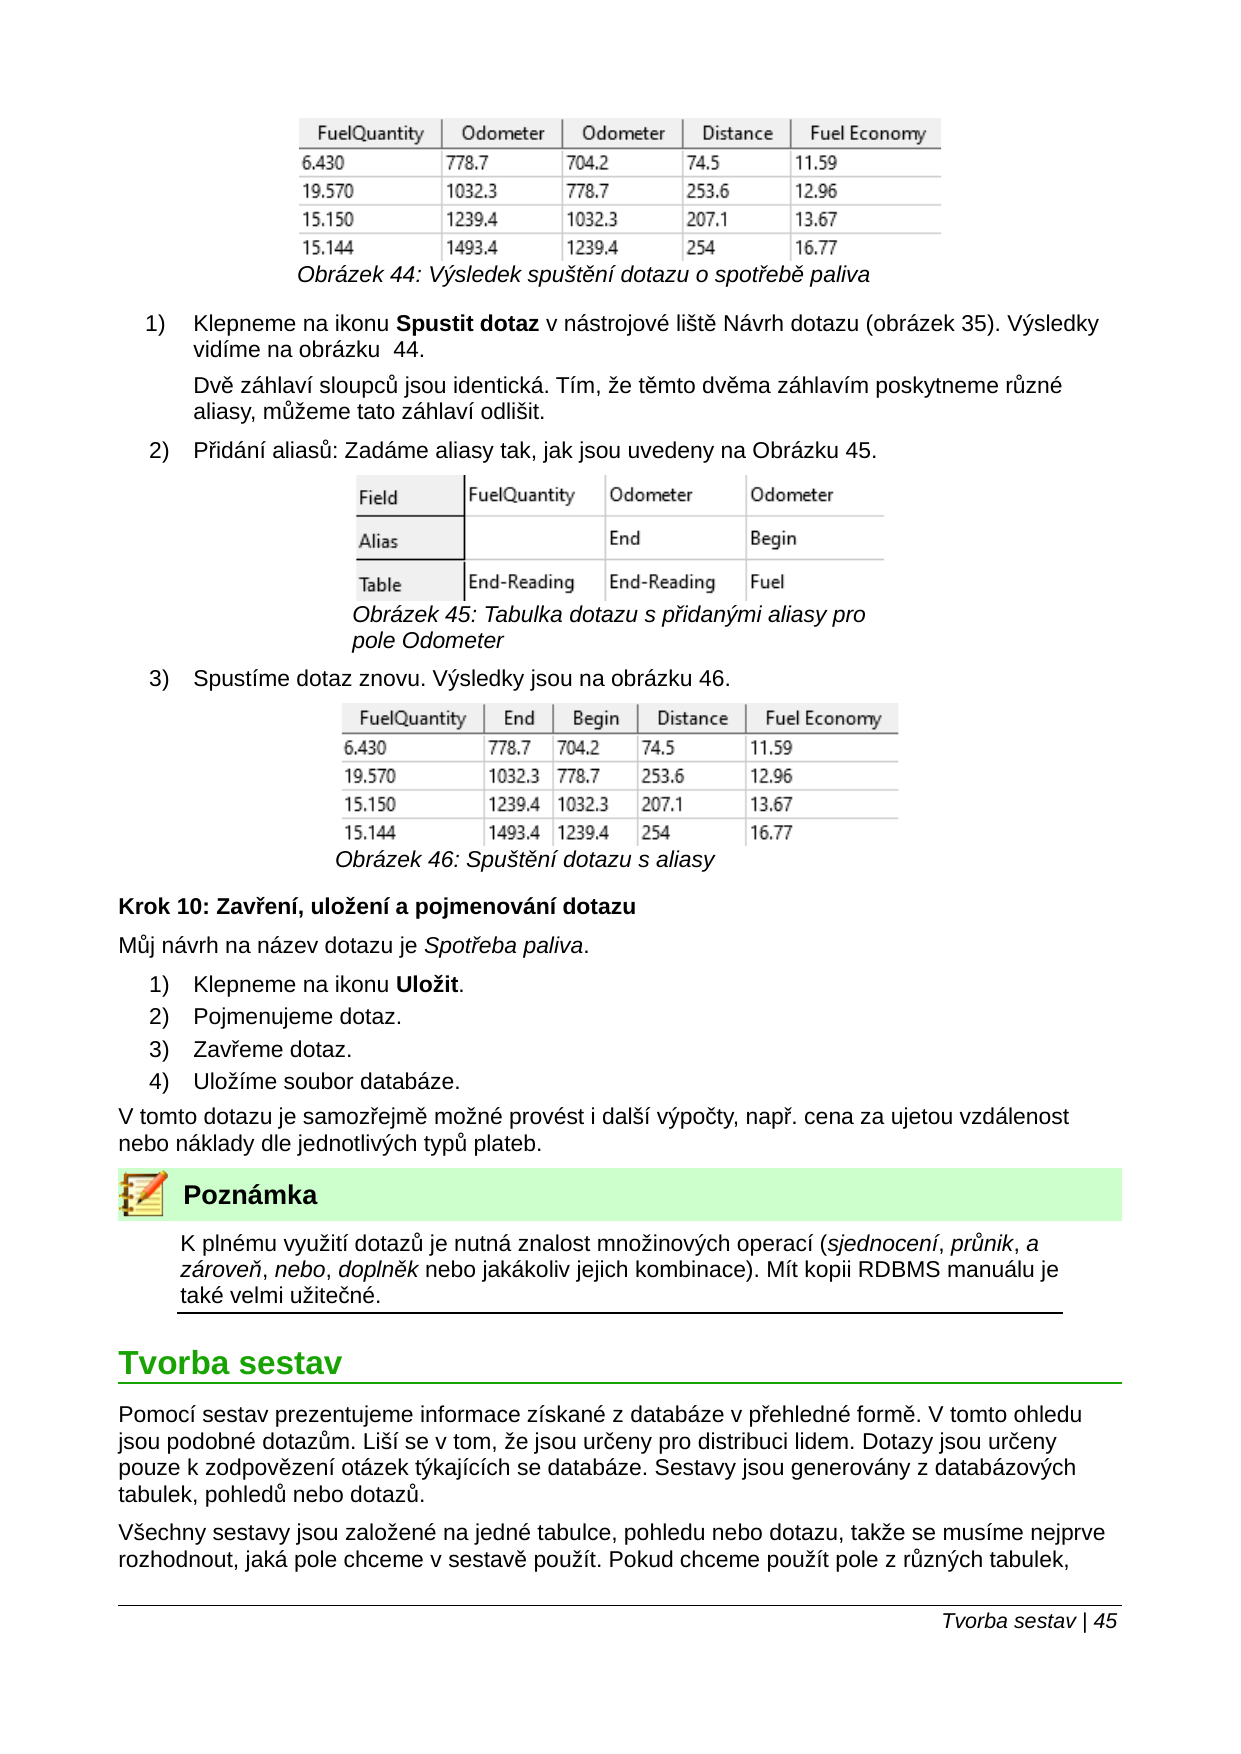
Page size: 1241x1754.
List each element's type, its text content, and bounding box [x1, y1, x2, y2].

picture [341, 703, 899, 846]
picture [356, 475, 885, 601]
text K plnému využití dotazů je nutná znalost množinových operací (sjednocení, průnik, a zároveň, nebo, doplněk nebo jakákoliv jejich kombinace). Mít kopii RDBMS manuálu je také velmi užitečné. [177, 1227, 1063, 1312]
text Obrázek 44: Výsledek spuštění dotazu o spotřebě paliva [297, 261, 943, 287]
list Klepneme na ikonu Spustit dotaz v nástrojové liště Návrh dotazu (obrázek 35). Výsledky vidíme na obrázku 44. [165, 310, 1122, 363]
text Obrázek 45: Tabulka dotazu s přidanými aliasy pro pole Odometer [352, 601, 888, 653]
list Přidání aliasů: Zadáme aliasy tak, jak jsou uvedeny na Obrázku 45. [169, 437, 1122, 463]
text Krok 10: Zavření, uložení a pojmenování dotazu [118, 893, 1122, 919]
text Všechny sestavy jsou založené na jedné tabulce, pohledu nebo dotazu, takže se musíme nejprve rozhodnout, jaká pole chceme v sestavě použít. Pokud chceme použít pole z různých tabulek, [118, 1519, 1122, 1572]
list Klepneme na ikonu Uložit. [169, 971, 1122, 997]
list Pojmenujeme dotaz. [169, 1003, 1122, 1030]
list Spustíme dotaz znovu. Výsledky jsou na obrázku 46. [169, 665, 1122, 692]
list Můj návrh na název dotazu je Spotřeba paliva. [118, 932, 1122, 958]
text Obrázek 46: Spuštění dotazu s aliasy [335, 846, 906, 872]
list Uložíme soubor databáze. [169, 1068, 1122, 1094]
picture [119, 1169, 170, 1220]
text Pomocí sestav prezentujeme informace získané z databáze v přehledné formě. V tomto ohledu jsou podobné dotazům. Liší se v tom, že jsou určeny pro distribuci lidem. Dotazy jsou určeny pouze k zodpovězení otázek týkajících se databáze. Sestavy jsou generovány z databázových tabulek, pohledů nebo dotazů. [118, 1401, 1122, 1507]
subtitle Tvorba sestav [118, 1343, 1122, 1382]
subtitle Poznámka [118, 1168, 1122, 1221]
text V tomto dotazu je samozřejmě možné provést i další výpočty, např. cena za ujetou vzdálenost nebo náklady dle jednotlivých typů plateb. [118, 1103, 1122, 1156]
picture [299, 118, 942, 261]
list Zavřeme dotaz. [169, 1036, 1122, 1062]
text Dvě záhlaví sloupců jsou identická. Tím, že těmto dvěma záhlavím poskytneme různé aliasy, můžeme tato záhlaví odlišit. [193, 372, 1122, 424]
